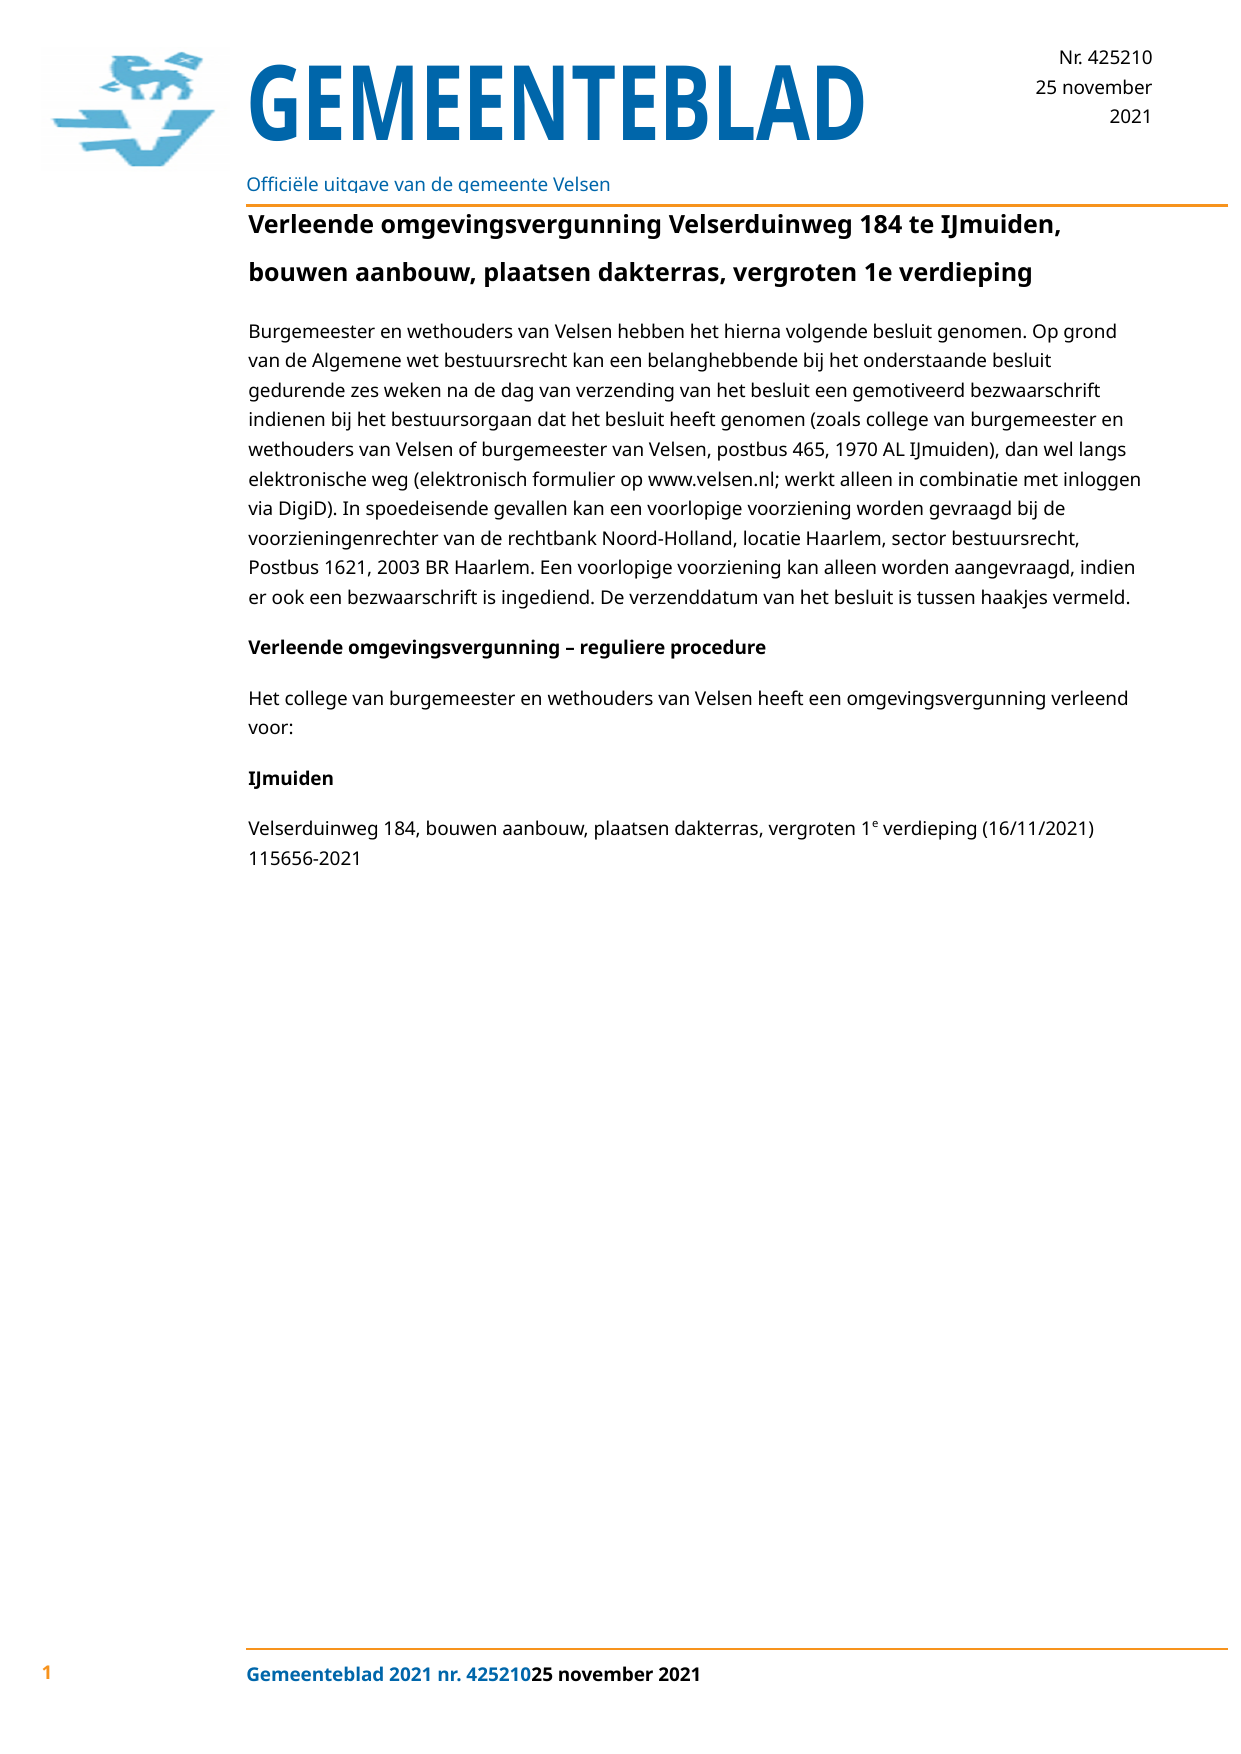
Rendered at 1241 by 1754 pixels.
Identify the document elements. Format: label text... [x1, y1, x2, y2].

text Het college van burgemeester en wethouders van Velsen heeft een omgevingsvergunning verleend voor: [248, 685, 1152, 740]
picture [41, 47, 231, 172]
text Burgemeester en wethouders van Velsen hebben het hierna volgende besluit genomen. Op grond van de Algemene wet bestuursrecht kan een belanghebbende bij het onderstaande besluit gedurende zes weken na de dag van verzending van het besluit een gemotiveerd bezwaarschrift indienen bij het bestuursorgaan dat het besluit heeft genomen (zoals college van burgemeester en wethouders van Velsen of burgemeester van Velsen, postbus 465, 1970 AL IJmuiden), dan wel langs elektronische weg (elektronisch formulier op www.velsen.nl; werkt alleen in combinatie met inloggen via DigiD). In spoedeisende gevallen kan een voorlopige voorziening worden gevraagd bij de voorzieningenrechter van de rechtbank Noord-Holland, locatie Haarlem, sector bestuursrecht, Postbus 1621, 2003 BR Haarlem. Een voorlopige voorziening kan alleen worden aangevraagd, indien er ook een bezwaarschrift is ingediend. De verzenddatum van het besluit is tussen haakjes vermeld. [248, 318, 1152, 610]
text Verleende omgevingsvergunning Velserduinweg 184 te IJmuiden, bouwen aanbouw, plaatsen dakterras, vergroten 1e verdieping [248, 207, 1152, 288]
text IJmuiden [248, 765, 1152, 791]
text Verleende omgevingsvergunning – reguliere procedure [248, 634, 1152, 660]
text Velserduinweg 184, bouwen aanbouw, plaatsen dakterras, vergroten 1e verdieping (16/11/2021) 115656-2021 [248, 815, 1152, 871]
